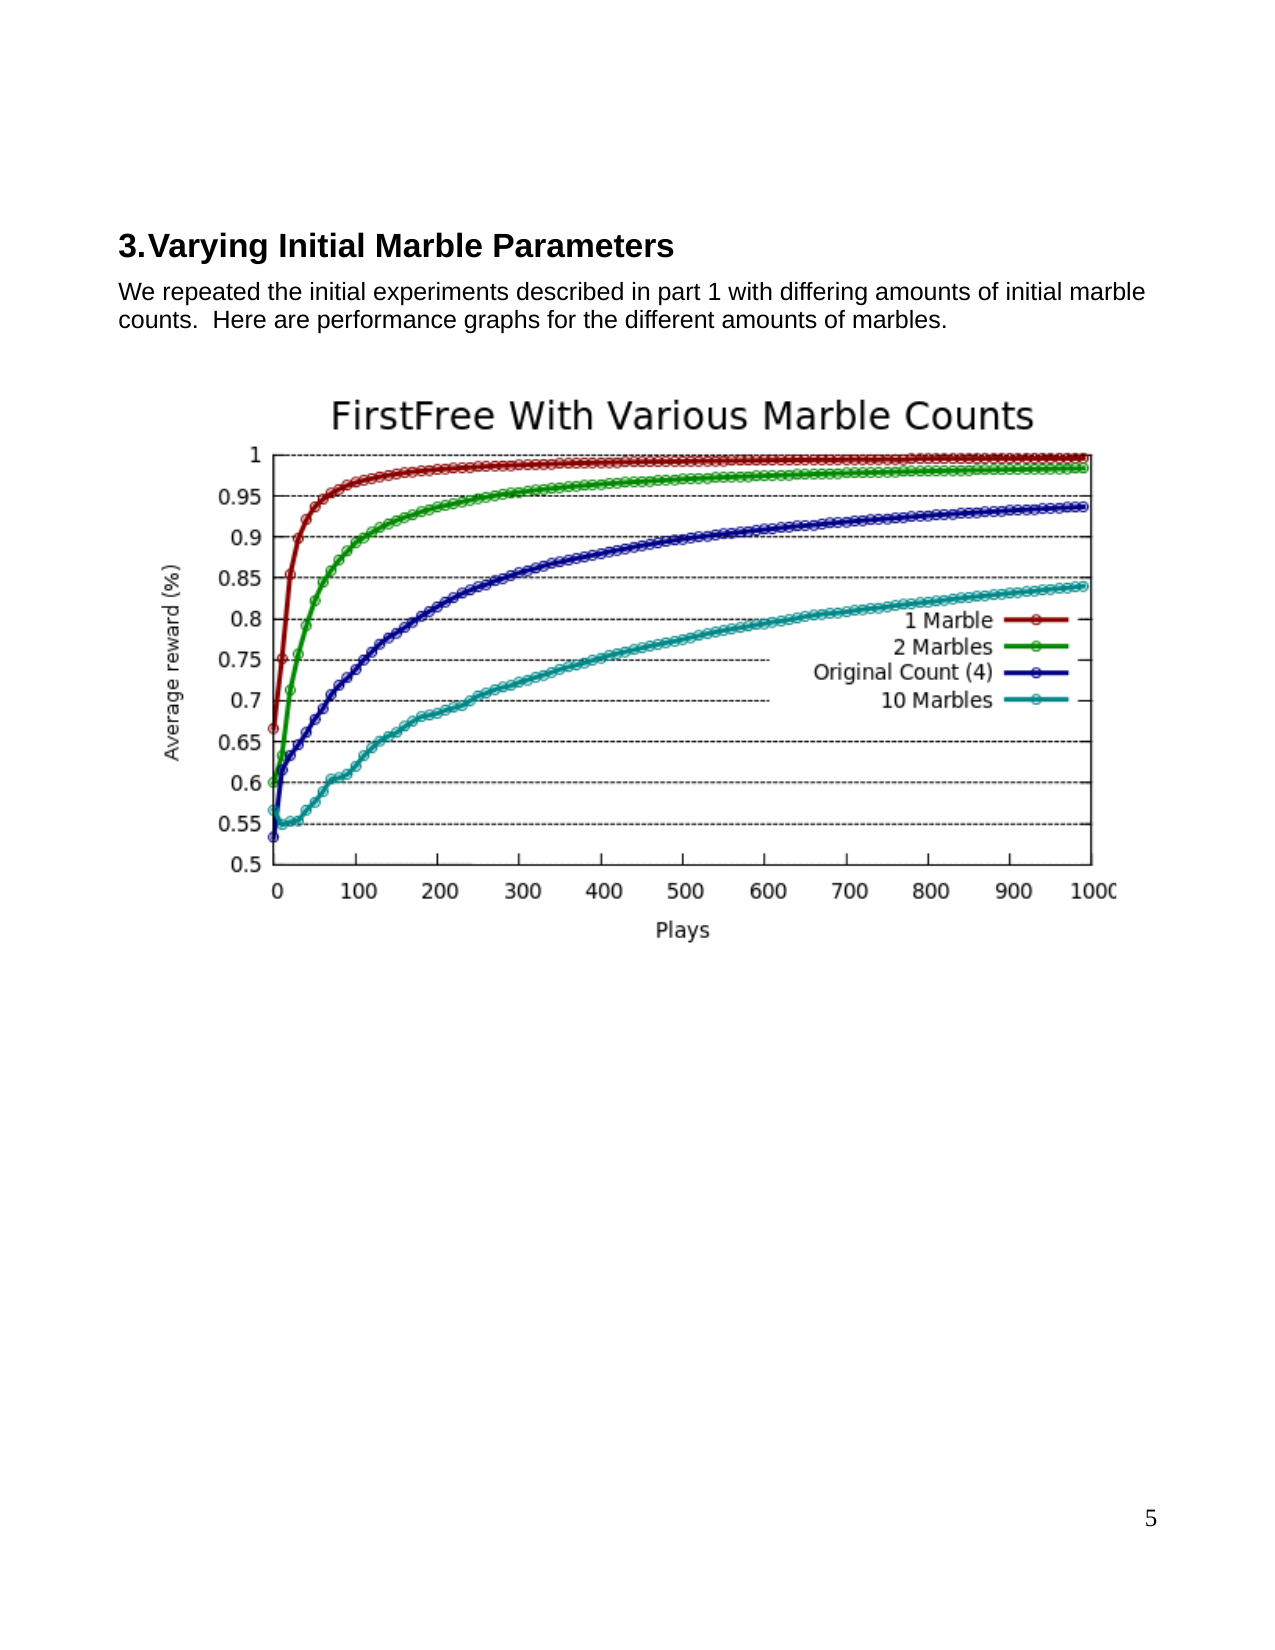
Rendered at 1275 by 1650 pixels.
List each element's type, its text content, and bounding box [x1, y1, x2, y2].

picture [121, 375, 1117, 949]
subtitle Varying Initial Marble Parameters [118, 226, 1157, 264]
text We repeated the initial experiments described in part 1 with differing amounts of initial marble counts. Here are performance graphs for the different amounts of marbles. [118, 277, 1157, 334]
